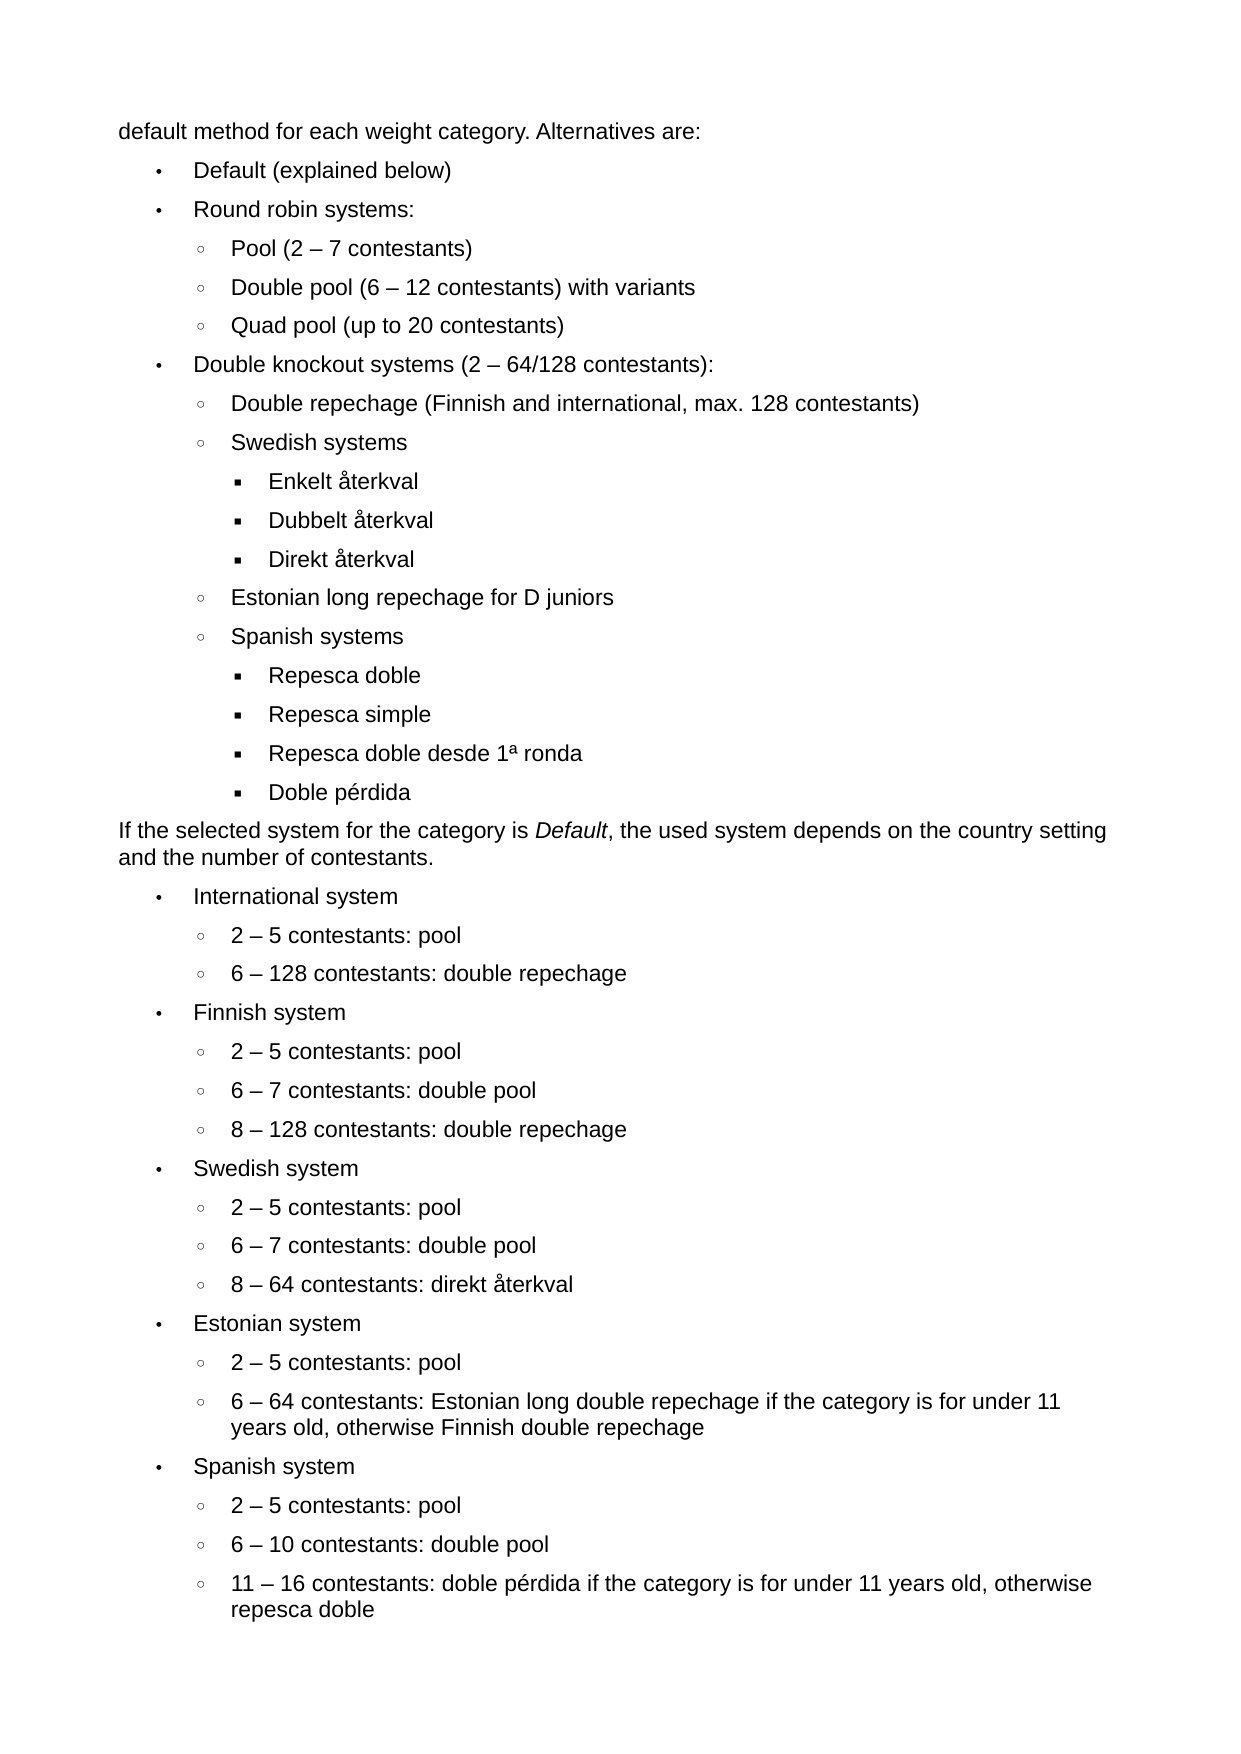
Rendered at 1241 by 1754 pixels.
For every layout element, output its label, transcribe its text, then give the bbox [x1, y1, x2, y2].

list Repesca doble [231, 662, 1122, 688]
list Spanish systems [193, 623, 1122, 649]
list 2 – 5 contestants: pool [193, 1193, 1122, 1220]
list 6 – 7 contestants: double pool [193, 1077, 1122, 1103]
list Dubbelt återkval [231, 507, 1122, 533]
list Double pool (6 – 12 contestants) with variants [193, 273, 1122, 300]
list Quad pool (up to 20 contestants) [193, 312, 1122, 339]
list Swedish systems [193, 429, 1122, 455]
list 6 – 64 contestants: Estonian long double repechage if the category is for under 11 years old, otherwise Finnish double repechage [193, 1388, 1122, 1441]
list Round robin systems: [156, 196, 1122, 222]
list Enkelt återkval [231, 468, 1122, 494]
list 2 – 5 contestants: pool [193, 1349, 1122, 1375]
list International system [156, 883, 1122, 909]
list Estonian long repechage for D juniors [193, 584, 1122, 611]
list 8 – 64 contestants: direkt återkval [193, 1271, 1122, 1298]
list Estonian system [156, 1310, 1122, 1336]
text default method for each weight category. Alternatives are: [118, 118, 1122, 144]
list 6 – 7 contestants: double pool [193, 1232, 1122, 1259]
list 6 – 128 contestants: double repechage [193, 960, 1122, 987]
list Doble pérdida [231, 779, 1122, 805]
text If the selected system for the category is Default, the used system depends on the country setting and the number of contestants. [118, 817, 1122, 870]
list Double knockout systems (2 – 64/128 contestants): [156, 351, 1122, 378]
list Spanish system [156, 1453, 1122, 1479]
list Default (explained below) [156, 157, 1122, 183]
list Repesca simple [231, 701, 1122, 727]
list Swedish system [156, 1155, 1122, 1181]
list Repesca doble desde 1ª ronda [231, 740, 1122, 766]
list Double repechage (Finnish and international, max. 128 contestants) [193, 390, 1122, 416]
list 11 – 16 contestants: doble pérdida if the category is for under 11 years old, otherwise repesca doble [193, 1569, 1122, 1622]
list Pool (2 – 7 contestants) [193, 235, 1122, 261]
list 2 – 5 contestants: pool [193, 922, 1122, 948]
list Finnish system [156, 999, 1122, 1026]
list 6 – 10 contestants: double pool [193, 1531, 1122, 1557]
list 2 – 5 contestants: pool [193, 1038, 1122, 1064]
list 2 – 5 contestants: pool [193, 1492, 1122, 1518]
list Direkt återkval [231, 546, 1122, 572]
list 8 – 128 contestants: double repechage [193, 1116, 1122, 1142]
